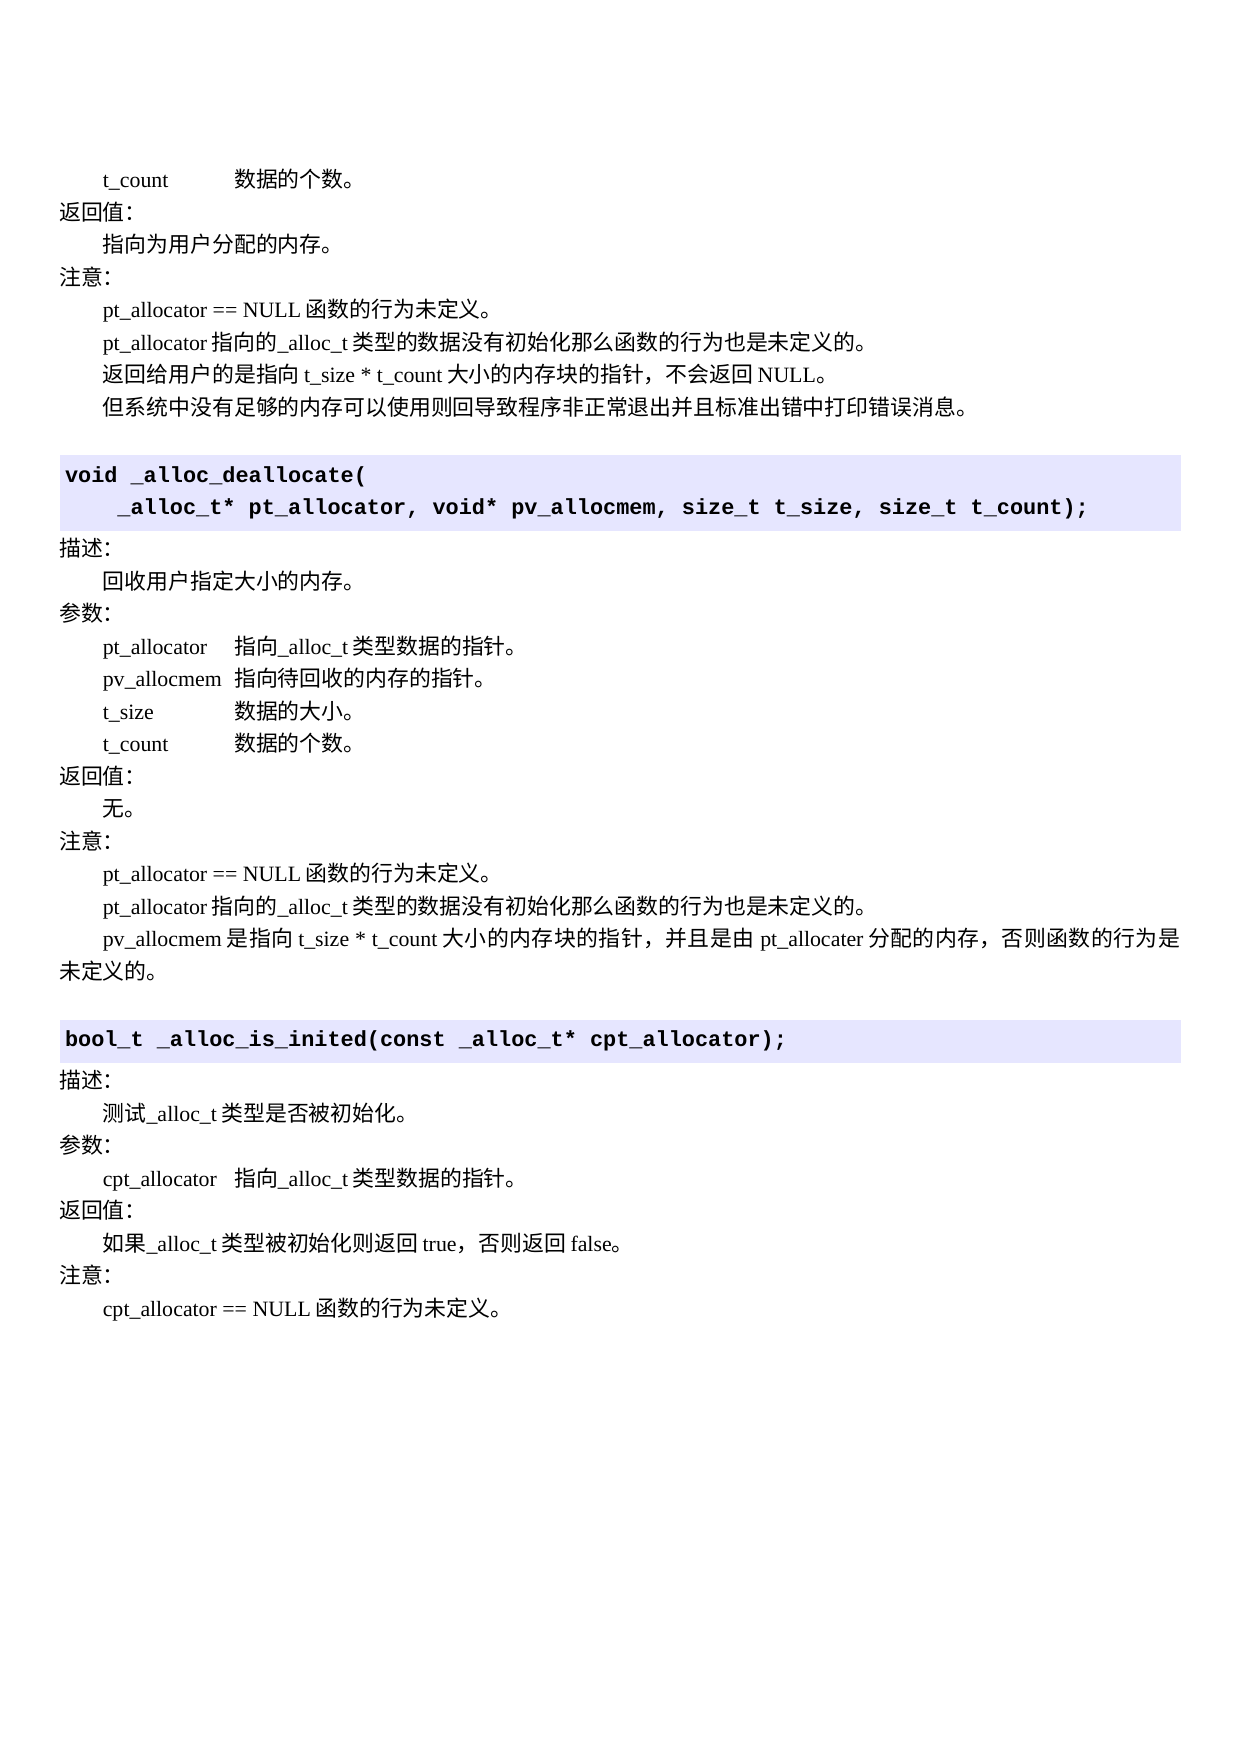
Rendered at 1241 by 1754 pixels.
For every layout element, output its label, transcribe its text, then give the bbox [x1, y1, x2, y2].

text 注意： [59, 1258, 1181, 1290]
text cpt_allocator == NULL函数的行为未定义。 [59, 1290, 1181, 1323]
table_header void _alloc_deallocate( _alloc_t* pt_allocator, void* pv_allocmem, size_t t_size, size_t t_count); [60, 455, 1181, 531]
text cpt_allocator 指向_alloc_t类型数据的指针。 [59, 1160, 1181, 1193]
table_header bool_t _alloc_is_inited(const _alloc_t* cpt_allocator); [60, 1020, 1181, 1063]
text 描述： [59, 1064, 1181, 1095]
text 参数： [59, 1128, 1181, 1160]
text pv_allocmem是指向t_size * t_count大小的内存块的指针，并且是由pt_allocater分配的内存，否则函数的行为是未定义的。 [59, 921, 1181, 986]
text t_count 数据的个数。 [59, 162, 1181, 194]
text pt_allocator指向的_alloc_t类型的数据没有初始化那么函数的行为也是未定义的。 [59, 324, 1181, 357]
text 参数： [59, 596, 1181, 628]
text 注意： [59, 823, 1181, 856]
text 测试_alloc_t类型是否被初始化。 [59, 1095, 1181, 1128]
text t_count 数据的个数。 [59, 726, 1181, 758]
text 注意： [59, 259, 1181, 292]
text 回收用户指定大小的内存。 [59, 563, 1181, 596]
text t_size 数据的大小。 [59, 693, 1181, 726]
text pt_allocator == NULL函数的行为未定义。 [59, 292, 1181, 324]
text pt_allocator指向的_alloc_t类型的数据没有初始化那么函数的行为也是未定义的。 [59, 888, 1181, 921]
text 如果_alloc_t类型被初始化则返回true，否则返回false。 [59, 1225, 1181, 1258]
text 返回值： [59, 1193, 1181, 1225]
text pt_allocator 指向_alloc_t类型数据的指针。 [59, 628, 1181, 661]
text 无。 [59, 791, 1181, 823]
text 但系统中没有足够的内存可以使用则回导致程序非正常退出并且标准出错中打印错误消息。 [59, 389, 1181, 422]
text pv_allocmem 指向待回收的内存的指针。 [59, 661, 1181, 693]
text pt_allocator == NULL函数的行为未定义。 [59, 856, 1181, 888]
text 返回值： [59, 758, 1181, 791]
text 指向为用户分配的内存。 [59, 227, 1181, 259]
text 返回给用户的是指向t_size * t_count大小的内存块的指针，不会返回NULL。 [59, 357, 1181, 389]
text 描述： [59, 532, 1181, 563]
text 返回值： [59, 194, 1181, 227]
